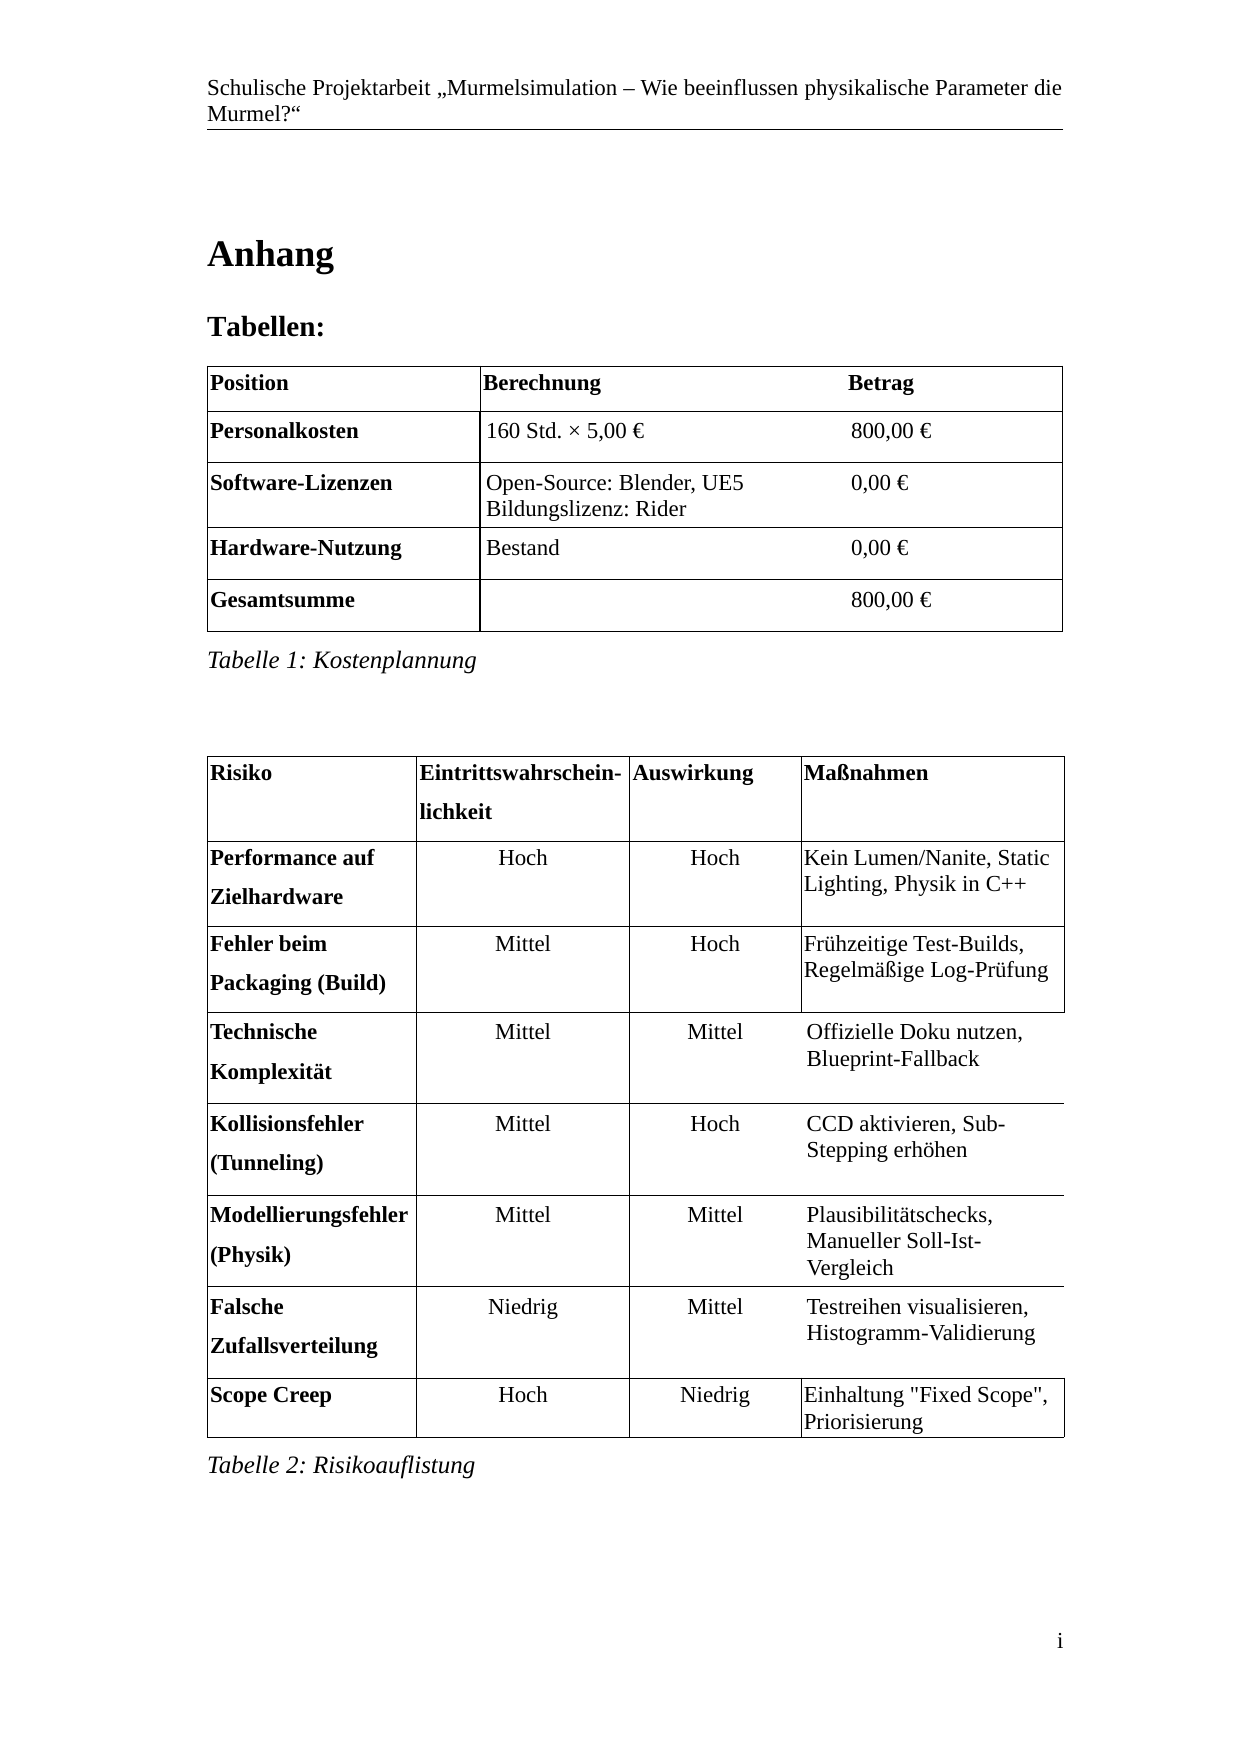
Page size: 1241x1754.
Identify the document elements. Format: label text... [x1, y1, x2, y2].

table_cell Mittel [417, 1104, 629, 1194]
table_cell Niedrig [417, 1287, 629, 1377]
table_cell Kollisionsfehler (Tunneling) [208, 1104, 416, 1194]
table_header Maßnahmen [802, 757, 1064, 841]
table_header Berechnung [481, 367, 845, 411]
table_cell Plausibilitätschecks, Manueller Soll-Ist-Vergleich [801, 1196, 1064, 1286]
text Tabelle 2: Risikoauflistung [207, 1450, 1063, 1478]
table_cell Hoch [630, 842, 801, 926]
table_cell Mittel [630, 1287, 801, 1377]
table_cell Performance auf Zielhardware [208, 842, 416, 926]
table_cell Hardware-Nutzung [208, 528, 479, 579]
table_cell [481, 580, 845, 631]
table_header Auswirkung [630, 757, 801, 841]
table_cell Hoch [417, 842, 629, 926]
table_cell Fehler beim Packaging (Build) [208, 927, 416, 1012]
table_header Risiko [208, 757, 416, 841]
table_cell Offizielle Doku nutzen, Blueprint-Fallback [801, 1013, 1064, 1103]
table_cell Hoch [630, 1104, 801, 1194]
table_cell Mittel [417, 1013, 629, 1103]
table_cell Mittel [417, 1196, 629, 1286]
table_cell Mittel [630, 1013, 801, 1103]
table_cell Bestand [481, 528, 845, 579]
table_header Betrag [845, 367, 1062, 411]
table_cell CCD aktivieren, Sub-Stepping erhöhen [801, 1104, 1064, 1194]
table_cell Hoch [417, 1379, 629, 1437]
table_cell Mittel [417, 927, 629, 1012]
table_cell Einhaltung "Fixed Scope", Priorisierung [802, 1379, 1064, 1437]
table_cell Software-Lizenzen [208, 463, 479, 527]
table_cell Modellierungsfehler (Physik) [208, 1196, 416, 1286]
table_header Position [208, 367, 480, 411]
subtitle Anhang [207, 232, 1063, 275]
table_cell Scope Creep [208, 1379, 416, 1437]
table_cell 800,00 € [845, 580, 1062, 631]
table_cell 0,00 € [845, 528, 1062, 579]
table_cell 160 Std. × 5,00 € [481, 412, 845, 462]
table_cell 800,00 € [845, 412, 1062, 462]
table_cell Hoch [630, 927, 801, 1012]
table_cell 0,00 € [845, 463, 1062, 527]
table_cell Falsche Zufallsverteilung [208, 1287, 416, 1377]
subtitle Tabellen: [207, 309, 1063, 342]
table_cell Mittel [630, 1196, 801, 1286]
table_cell Personalkosten [208, 412, 479, 462]
table_header Eintrittswahrschein-lichkeit [417, 757, 629, 841]
table_cell Kein Lumen/Nanite, Static Lighting, Physik in C++ [802, 842, 1064, 926]
table_cell Gesamtsumme [208, 580, 479, 631]
table_cell Niedrig [630, 1379, 801, 1437]
table_cell Testreihen visualisieren, Histogramm-Validierung [801, 1287, 1064, 1377]
text Tabelle 1: Kostenplannung [207, 645, 1063, 673]
table_cell Open-Source: Blender, UE5 Bildungslizenz: Rider [481, 463, 845, 527]
table_cell Technische Komplexität [208, 1013, 416, 1103]
table_cell Frühzeitige Test-Builds, Regelmäßige Log-Prüfung [802, 927, 1064, 1012]
